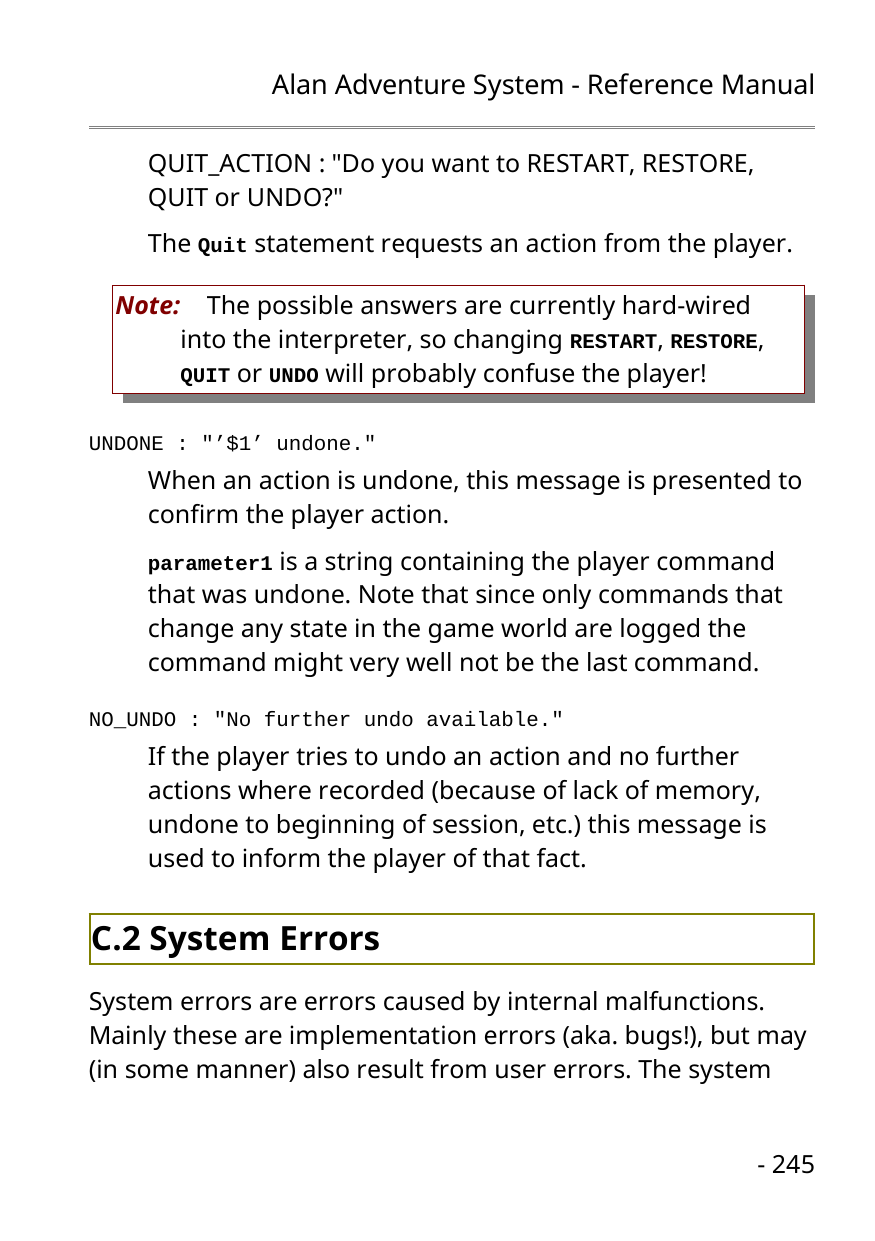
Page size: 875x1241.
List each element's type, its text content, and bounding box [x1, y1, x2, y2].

text NO_UNDO : "No further undo available." [88, 709, 815, 733]
text The Quit statement requests an action from the player. [148, 226, 815, 260]
text UNDONE : "’$1’ undone." [88, 433, 815, 457]
text If the player tries to undo an action and no further actions where recorded (because of lack of memory, undone to beginning of session, etc.) this message is used to inform the player of that fact. [148, 739, 815, 875]
text parameter1 is a string containing the player command that was undone. Note that since only commands that change any state in the game world are logged the command might very well not be the last command. [148, 543, 815, 679]
text When an action is undone, this message is presented to confirm the player action. [148, 463, 815, 531]
text QUIT_ACTION : "Do you want to RESTART, RESTORE, QUIT or UNDO?" [148, 146, 815, 213]
text System errors are errors caused by internal malfunctions. Mainly these are im­plementation errors (aka. bugs!), but may (in some manner) also result from user errors. The system [88, 984, 815, 1086]
list The possible answers are currently hard-wired into the in­terpreter, so changing RESTART, RESTORE, QUIT or UNDO will prob­ably confuse the player! [113, 286, 804, 392]
subtitle System Errors [91, 915, 813, 963]
